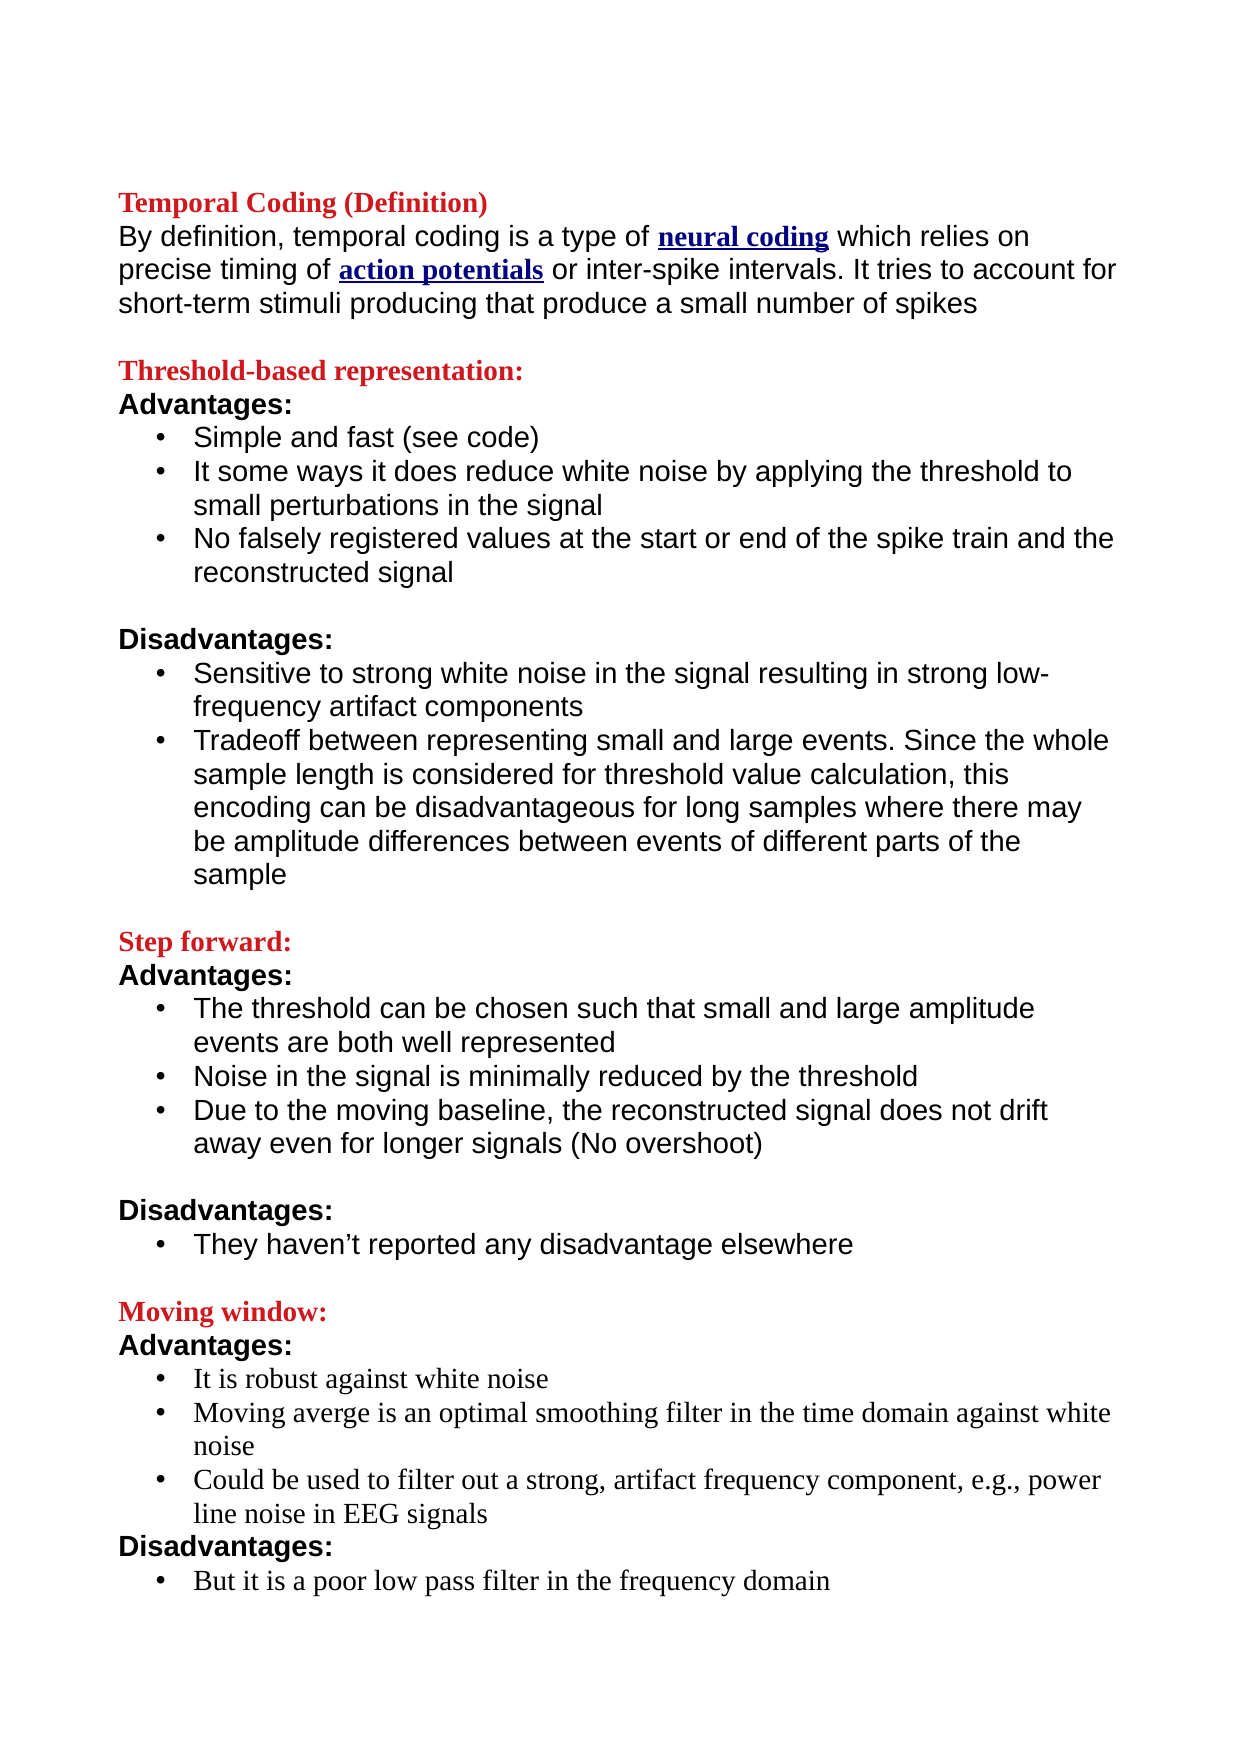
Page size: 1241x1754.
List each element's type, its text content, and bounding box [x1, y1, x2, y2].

text Step forward: [118, 924, 1122, 958]
list It some ways it does reduce white noise by applying the threshold to small perturbations in the signal [156, 454, 1122, 521]
list It is robust against white noise [156, 1361, 1122, 1395]
list The threshold can be chosen such that small and large amplitude events are both well represented [156, 991, 1122, 1059]
text Threshold-based representation: [118, 353, 1122, 387]
list No falsely registered values at the start or end of the spike train and the reconstructed signal [156, 521, 1122, 588]
list Due to the moving baseline, the reconstructed signal does not drift away even for longer signals (No overshoot) [156, 1092, 1122, 1160]
list Moving averge is an optimal smoothing filter in the time domain against white noise [156, 1395, 1122, 1462]
list They haven’t reported any disadvantage elsewhere [156, 1227, 1122, 1261]
list Simple and fast (see code) [156, 420, 1122, 454]
text Disadvantages: [118, 1529, 1122, 1563]
text By definition, temporal coding is a type of neural coding which relies on precise timing of action potentials or inter-spike intervals. It tries to account for short-term stimuli producing that produce a small number of spikes [118, 219, 1122, 319]
text Advantages: [118, 958, 1122, 991]
text Disadvantages: [118, 1193, 1122, 1227]
list But it is a poor low pass filter in the frequency domain [156, 1563, 1122, 1596]
list Noise in the signal is minimally reduced by the threshold [156, 1059, 1122, 1092]
text Advantages: [118, 387, 1122, 420]
text Temporal Coding (Definition) [118, 185, 1122, 219]
list Tradeoff between representing small and large events. Since the whole sample length is considered for threshold value calculation, this encoding can be disadvantageous for long samples where there may be amplitude differences between events of different parts of the sample [156, 723, 1122, 891]
list Could be used to filter out a strong, artifact frequency component, e.g., power line noise in EEG signals [156, 1462, 1122, 1529]
text Moving window: [118, 1294, 1122, 1328]
text Advantages: [118, 1328, 1122, 1361]
list Sensitive to strong white noise in the signal resulting in strong low-frequency artifact components [156, 656, 1122, 723]
text Disadvantages: [118, 622, 1122, 656]
